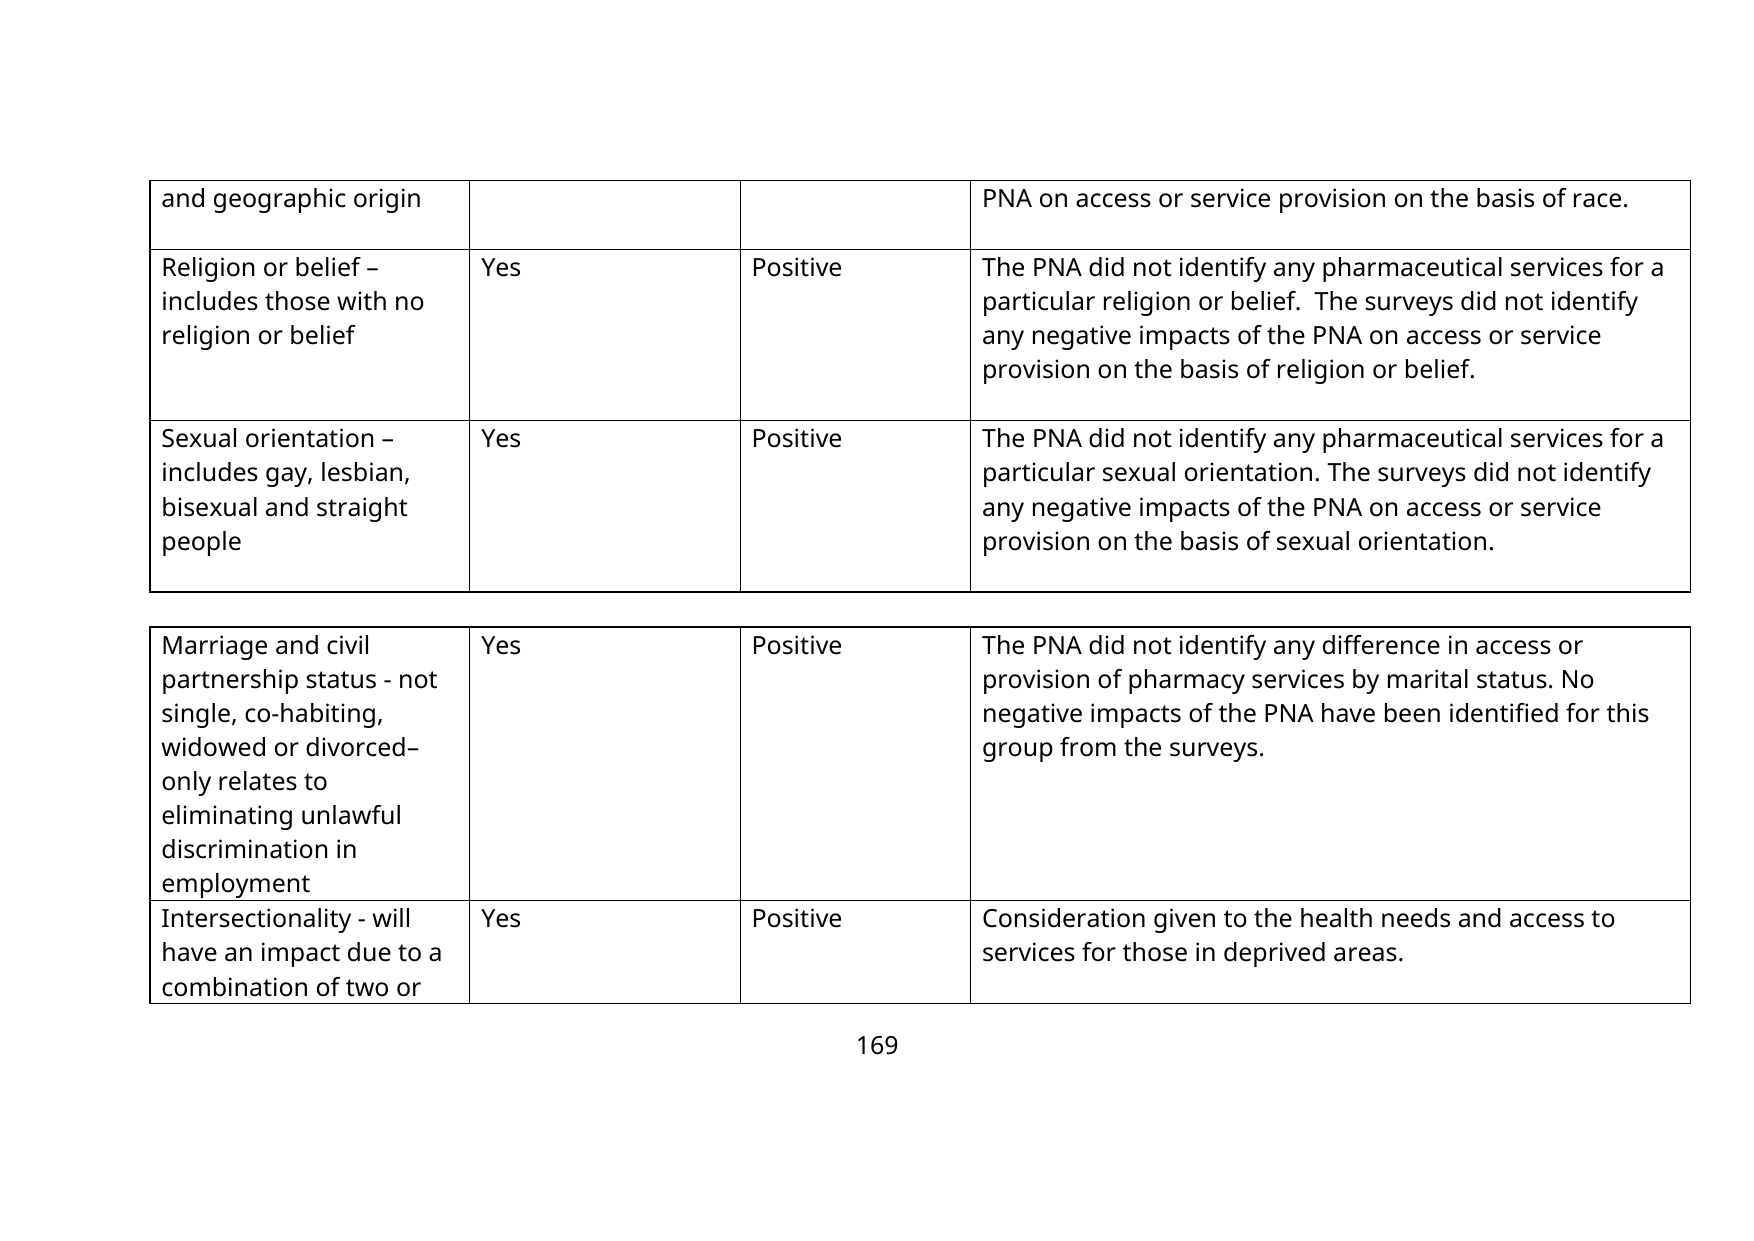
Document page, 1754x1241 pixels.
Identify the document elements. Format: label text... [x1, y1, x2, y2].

table_cell The PNA did not identify any pharmaceutical services for a particular sexual orientation. The surveys did not identify any negative impacts of the PNA on access or service provision on the basis of sexual orientation. [971, 421, 1690, 591]
table_cell Positive [741, 901, 970, 1003]
table_cell Yes [470, 901, 740, 1003]
table_cell Yes [470, 250, 740, 420]
table_header Marriage and civil partnership status - not single, co-habiting, widowed or divorced– only relates to eliminating unlawful discrimination in employment [151, 628, 469, 900]
table_header The PNA did not identify any difference in access or provision of pharmacy services by marital status. No negative impacts of the PNA have been identified for this group from the surveys. [971, 628, 1690, 900]
table_cell Positive [741, 421, 970, 591]
table_cell Intersectionality - will have an impact due to a combination of two or [151, 901, 469, 1003]
table_header Positive [741, 628, 970, 900]
table_cell PNA on access or service provision on the basis of race. [971, 181, 1690, 249]
table_cell Sexual orientation – includes gay, lesbian, bisexual and straight people [151, 421, 469, 591]
table_cell The PNA did not identify any pharmaceutical services for a particular religion or belief. The surveys did not identify any negative impacts of the PNA on access or service provision on the basis of religion or belief. [971, 250, 1690, 420]
table_cell Positive [741, 250, 970, 420]
table_cell [741, 181, 970, 249]
table_cell Consideration given to the health needs and access to services for those in deprived areas. [971, 901, 1690, 1003]
table_cell and geographic origin [151, 181, 469, 249]
table_cell Religion or belief – includes those with no religion or belief [151, 250, 469, 420]
table_header Yes [470, 628, 740, 900]
table_cell Yes [470, 421, 740, 591]
table_cell [470, 181, 740, 249]
